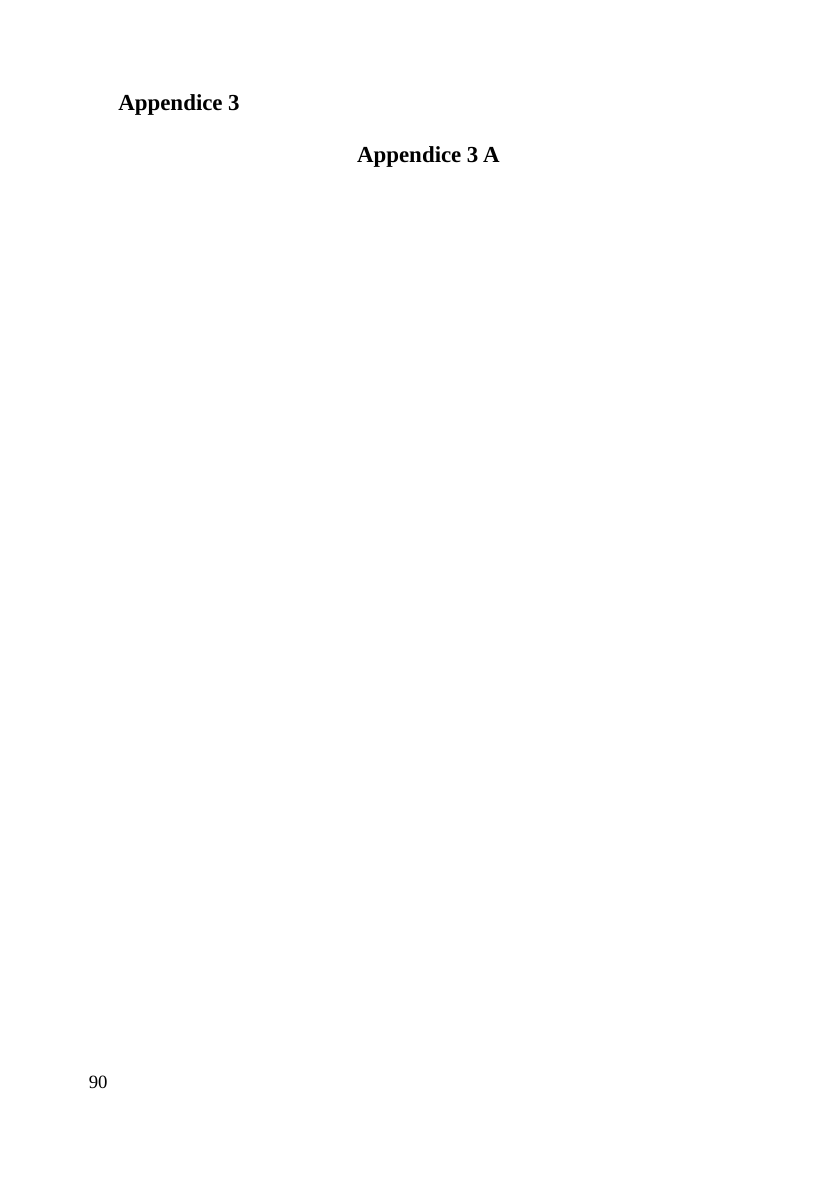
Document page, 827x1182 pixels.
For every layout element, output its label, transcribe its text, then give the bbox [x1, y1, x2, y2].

text Appendice 3 A [88, 141, 738, 168]
text Appendice 3 [88, 88, 738, 115]
